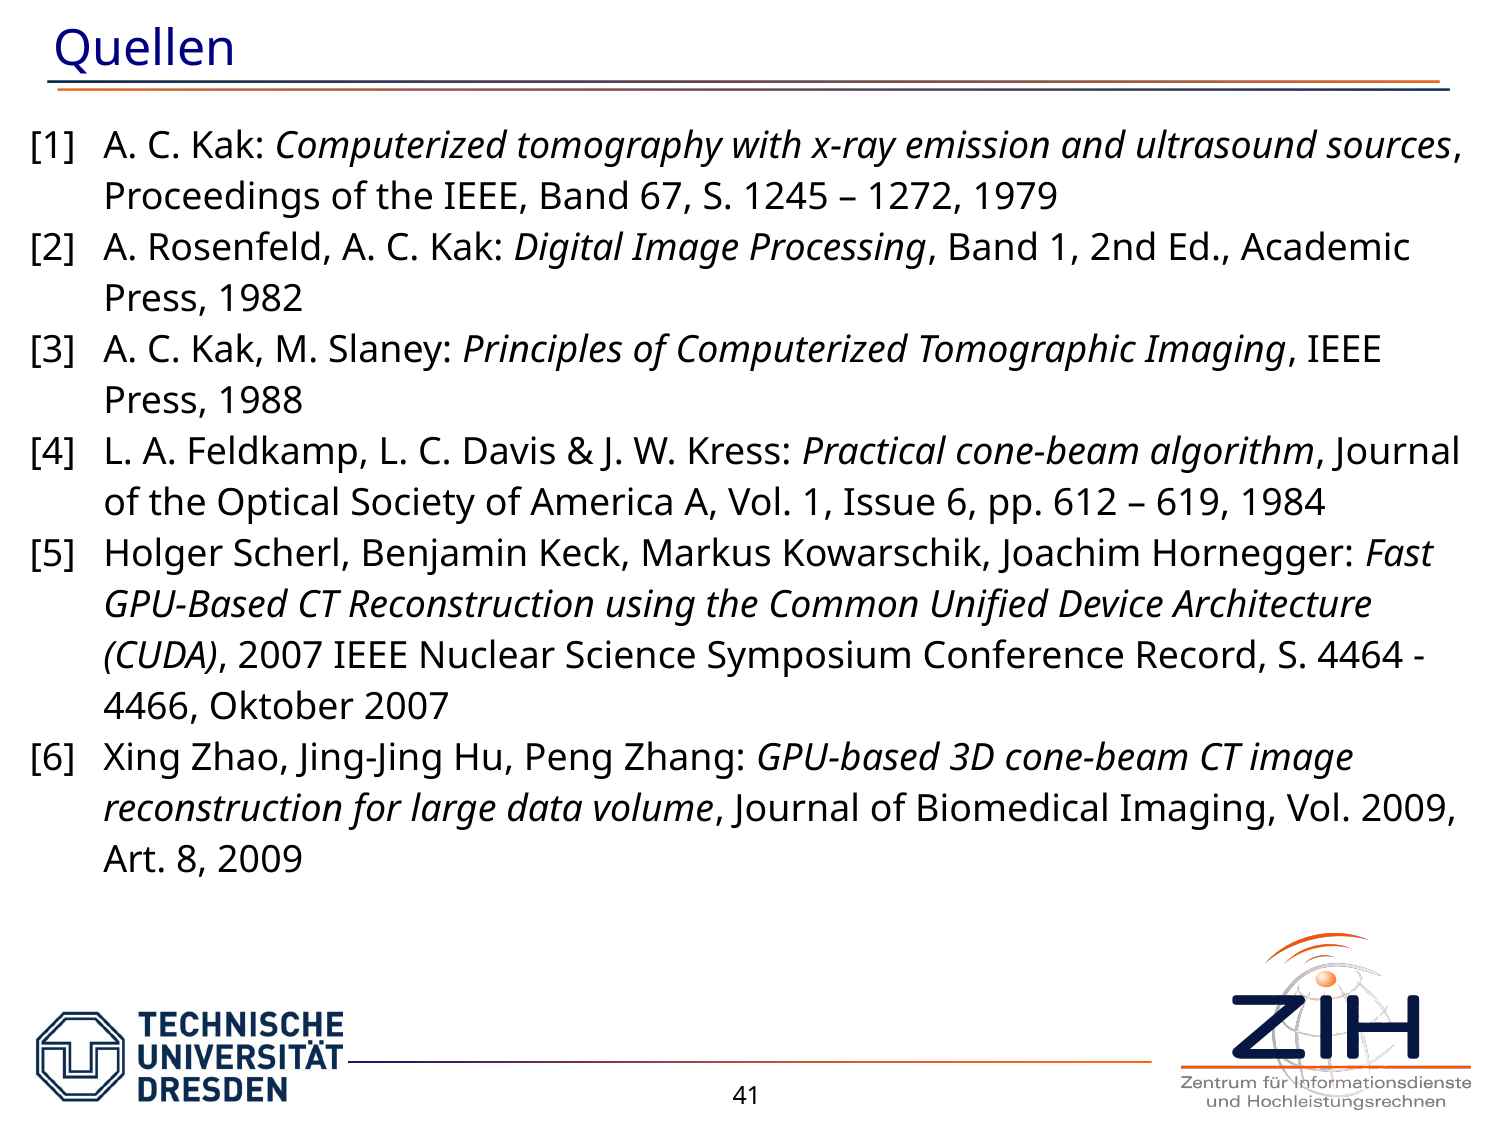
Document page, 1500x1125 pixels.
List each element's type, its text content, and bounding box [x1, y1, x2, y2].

picture [47, 80, 1450, 91]
title Quellen [53, 12, 1453, 81]
subtitle [1] A. C. Kak: Computerized tomography with x-ray emission and ultrasound sources, Proceedings of the IEEE, Band 67, S. 1245 – 1272, 1979 [2] A. Rosenfeld, A. C. Kak: Digital Image Processing, Band 1, 2nd Ed., Academic Press, 1982 [3] A. C. Kak, M. Slaney: Principles of Computerized Tomographic Imaging, IEEE Press, 1988 [4] L. A. Feldkamp, L. C. Davis & J. W. Kress: Practical cone-beam algorithm, Journal of the Optical Society of America A, Vol. 1, Issue 6, pp. 612 – 619, 1984 [5] Holger Scherl, Benjamin Keck, Markus Kowarschik, Joachim Hornegger: Fast GPU-Based CT Reconstruction using the Common Unified Device Architecture (CUDA), 2007 IEEE Nuclear Science Symposium Conference Record, S. 4464 - 4466, Oktober 2007 [6] Xing Zhao, Jing-Jing Hu, Peng Zhang: GPU-based 3D cone-beam CT image reconstruction for large data volume, Journal of Biomedical Imaging, Vol. 2009, Art. 8, 2009 [29, 118, 1471, 1125]
